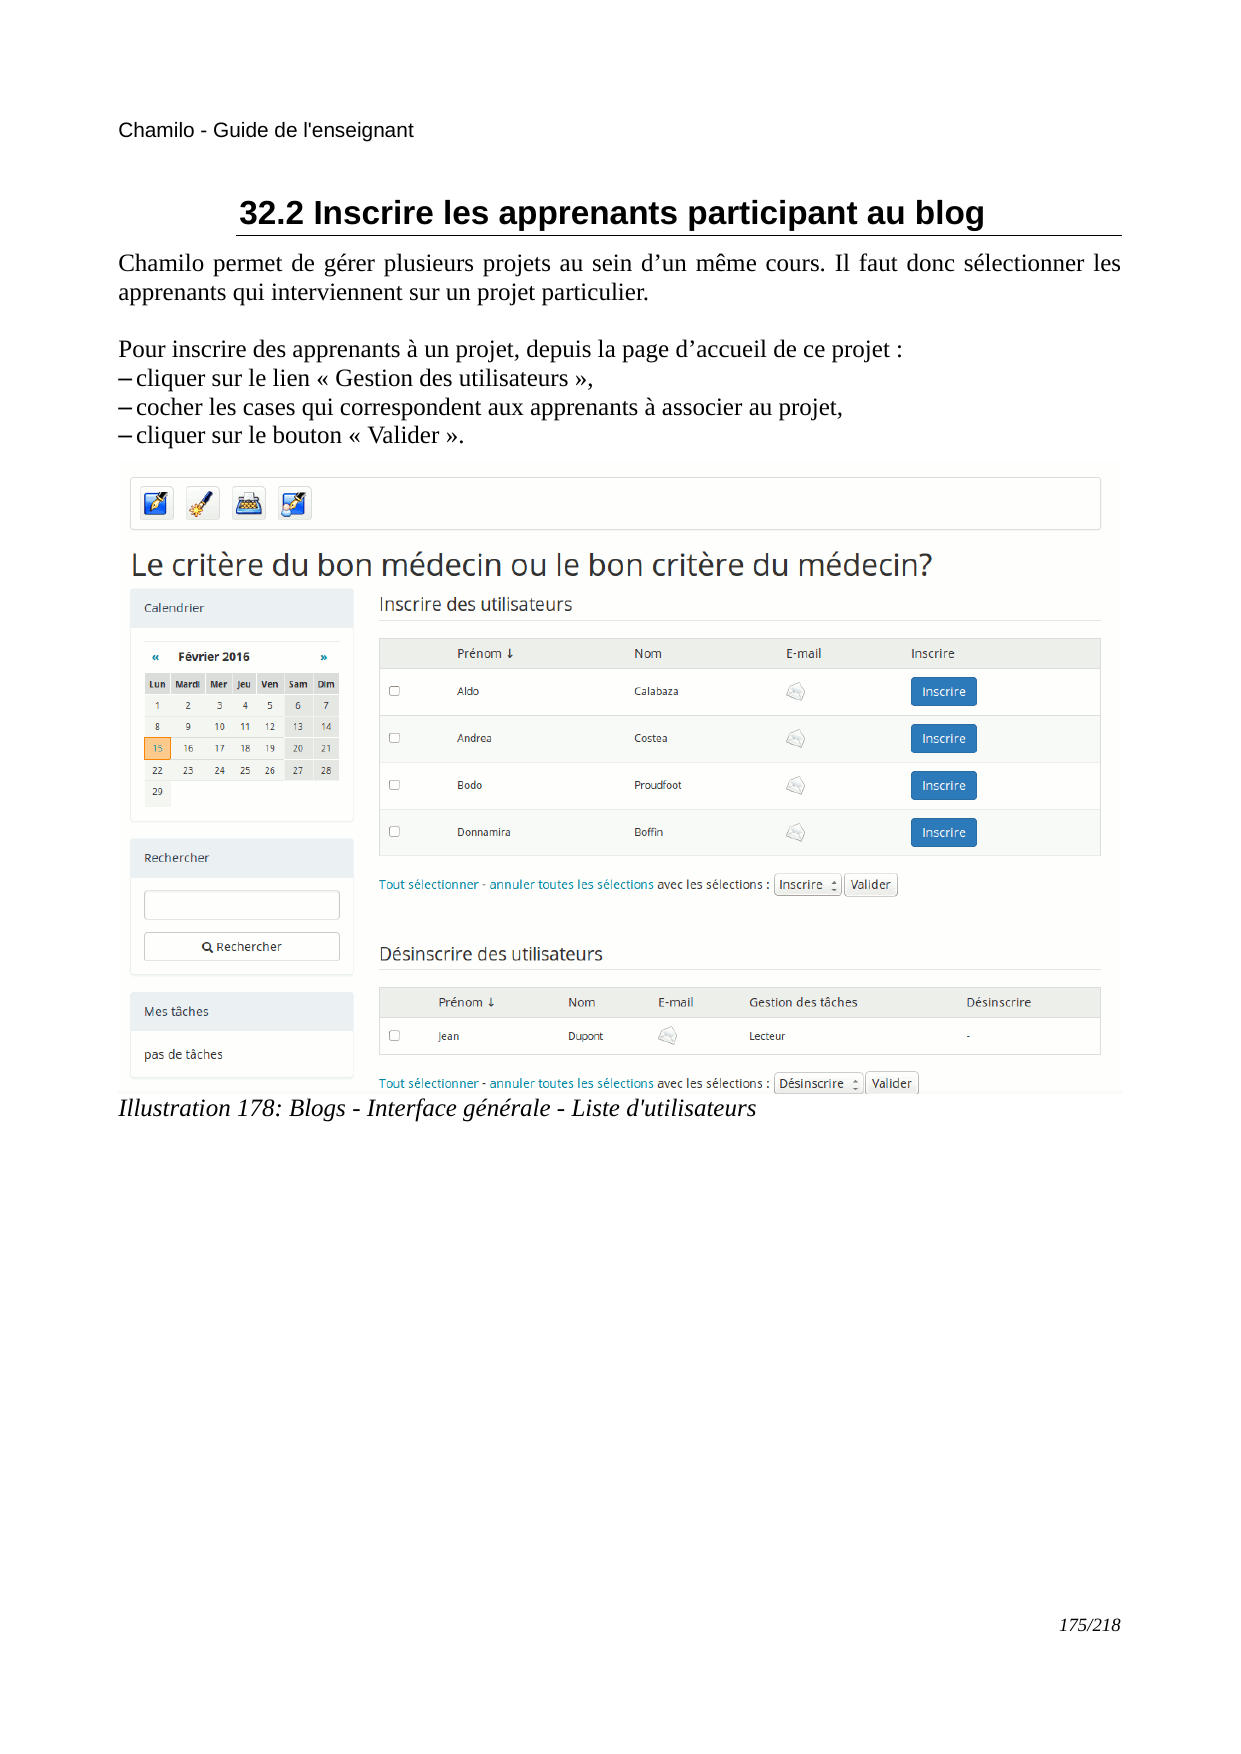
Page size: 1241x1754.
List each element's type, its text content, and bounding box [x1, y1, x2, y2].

subtitle Inscrire les apprenants participant au blog [236, 190, 1122, 235]
list cliquer sur le bouton « Valider ». [118, 421, 1122, 449]
text Illustration 178: Blogs - Interface générale - Liste d'utilisateurs [118, 1094, 1122, 1122]
list cliquer sur le lien « Gestion des utilisateurs », [118, 363, 1122, 392]
text Pour inscrire des apprenants à un projet, depuis la page d’accueil de ce projet : [118, 334, 1122, 363]
list cocher les cases qui correspondent aux apprenants à associer au projet, [118, 392, 1122, 421]
text Chamilo permet de gérer plusieurs projets au sein d’un même cours. Il faut donc sélectionner les apprenants qui interviennent sur un projet particulier. [118, 248, 1122, 306]
picture [118, 461, 1122, 1094]
